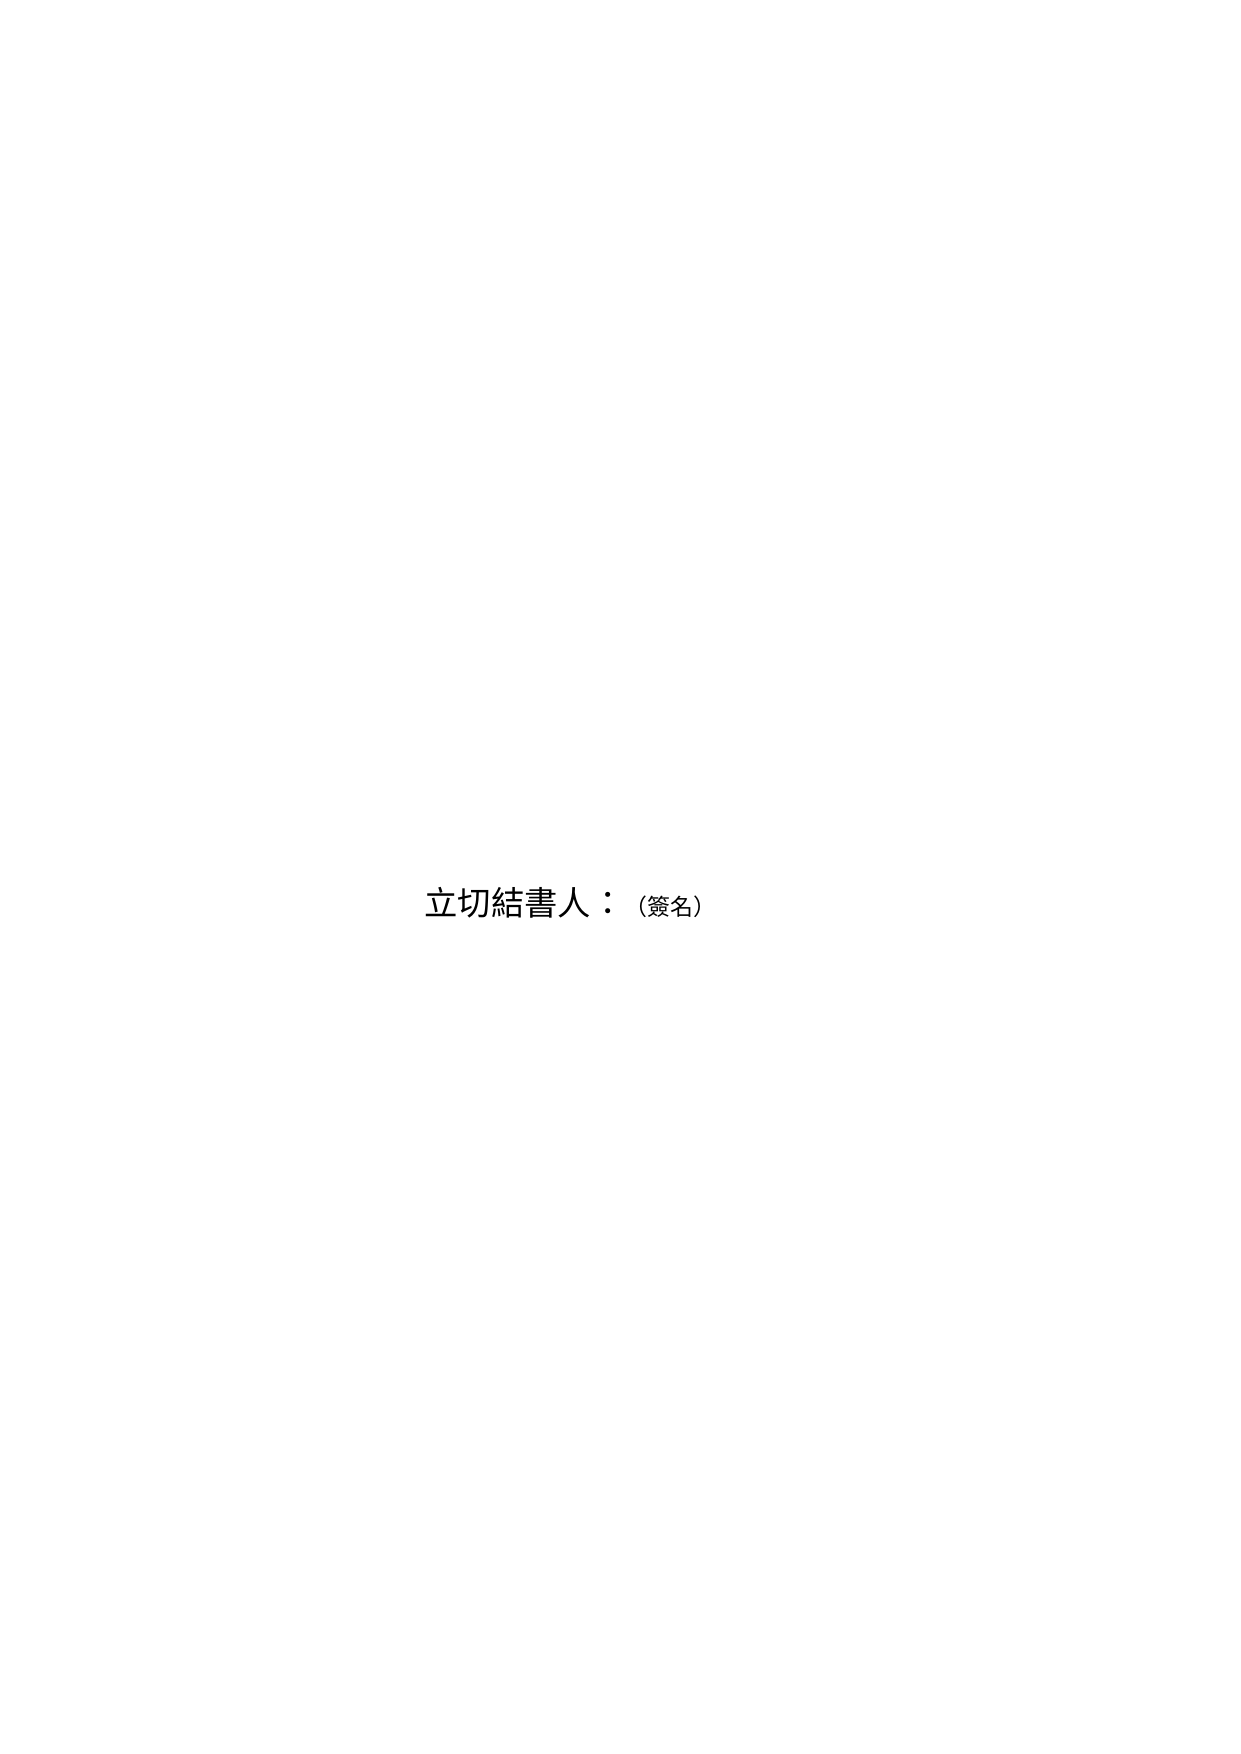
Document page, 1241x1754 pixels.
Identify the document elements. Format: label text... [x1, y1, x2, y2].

text 立切結書人：（簽名） [118, 859, 1122, 922]
